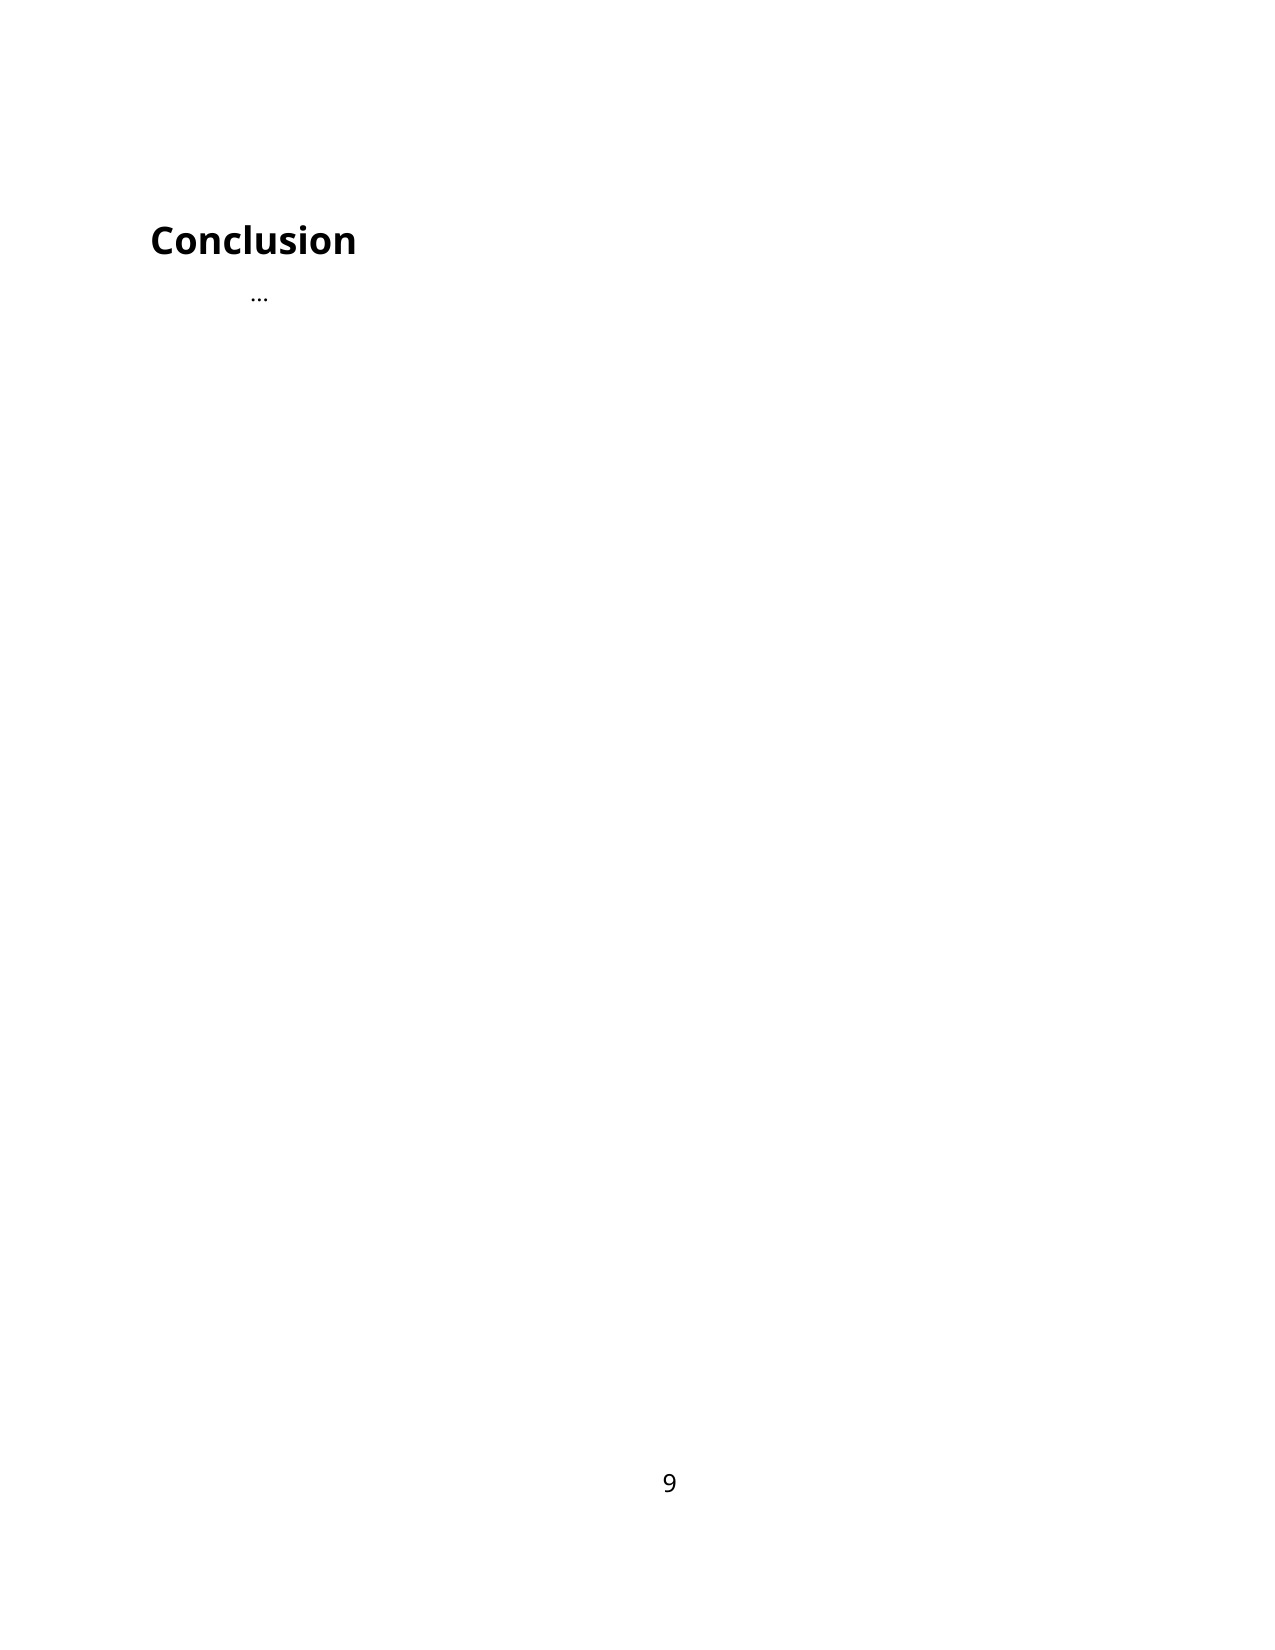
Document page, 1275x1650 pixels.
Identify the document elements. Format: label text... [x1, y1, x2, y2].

subtitle Conclusion [150, 213, 1125, 265]
text ... [150, 278, 1125, 306]
